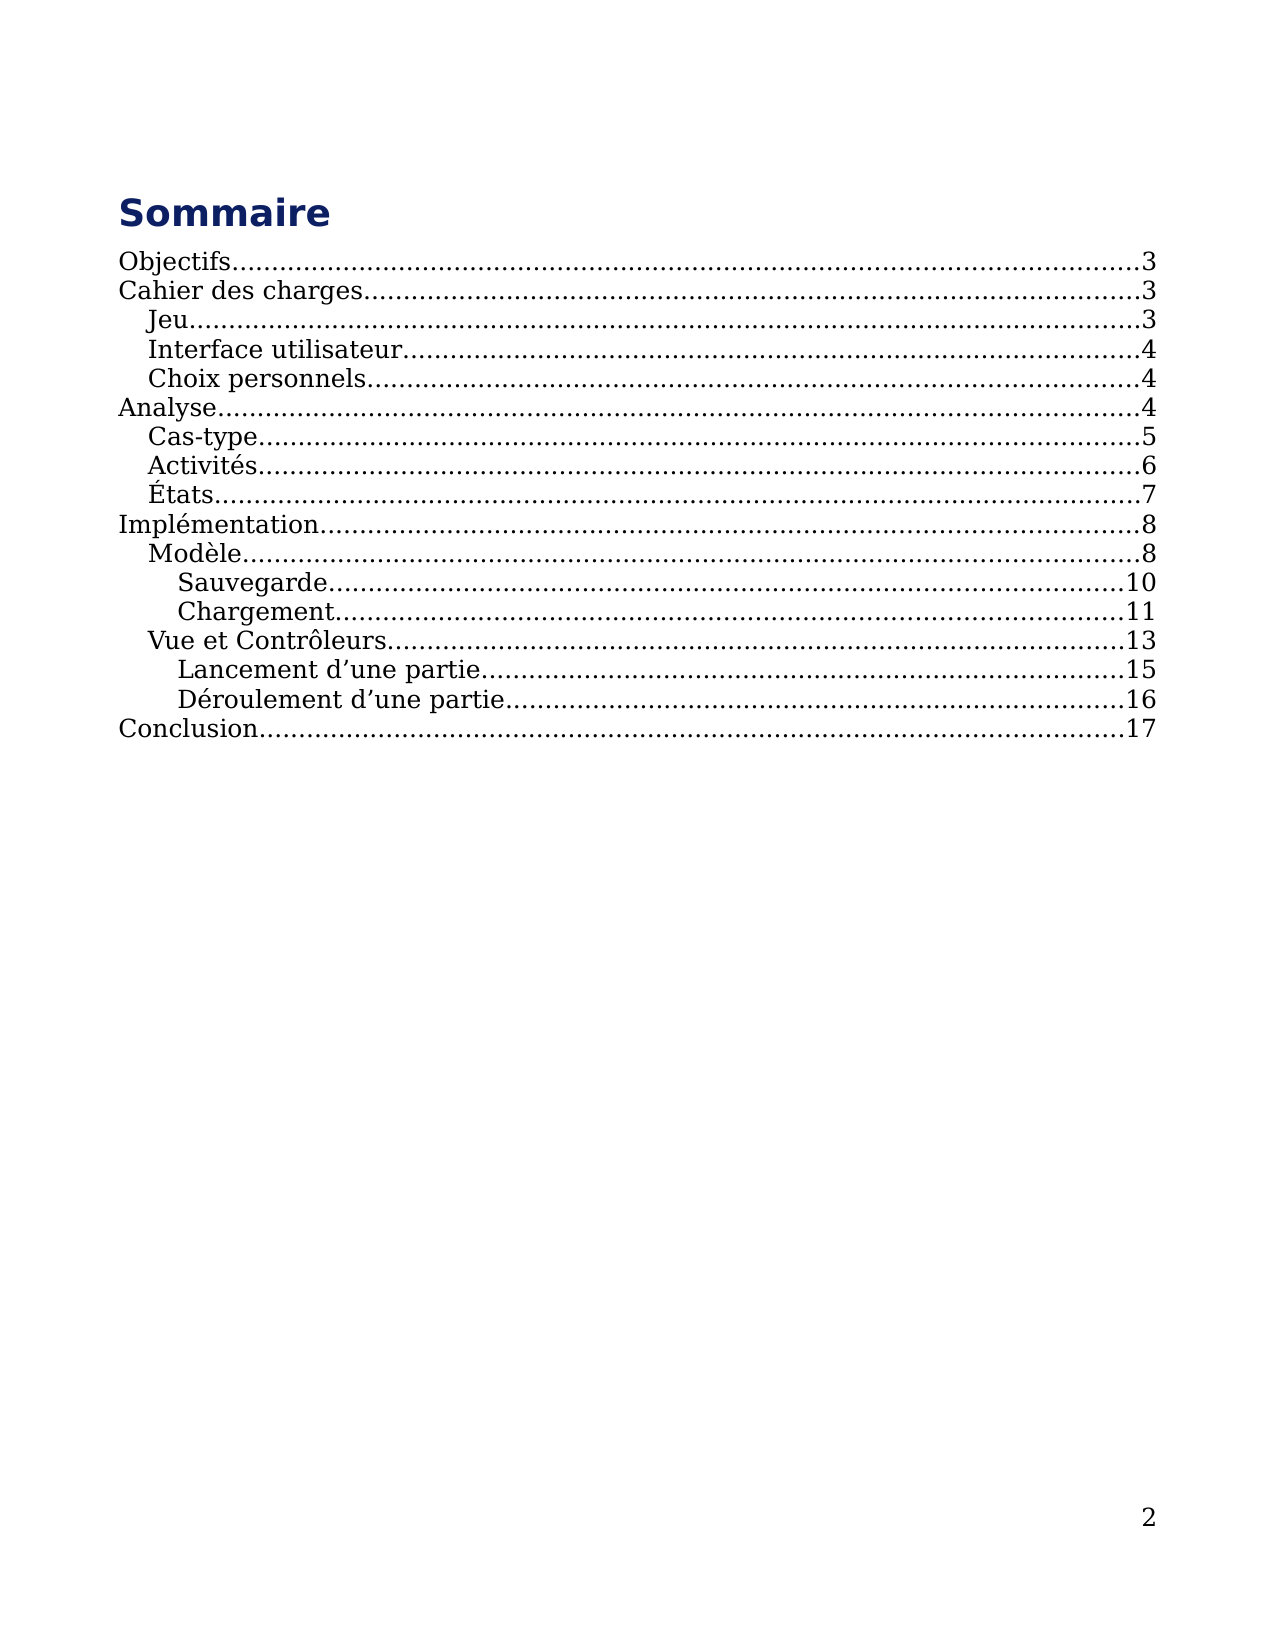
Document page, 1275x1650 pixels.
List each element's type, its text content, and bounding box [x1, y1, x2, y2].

text Chargement 11 [177, 597, 1157, 627]
text Vue et Contrôleurs 13 [148, 627, 1157, 656]
text Choix personnels 4 [148, 364, 1157, 393]
text Activités 6 [148, 452, 1157, 481]
text Cas-type 5 [148, 422, 1157, 452]
text Analyse 4 [118, 393, 1157, 422]
text Déroulement d’une partie 16 [177, 685, 1157, 714]
text Objectifs 3 [118, 247, 1157, 277]
text Jeu 3 [148, 306, 1157, 335]
text Cahier des charges 3 [118, 277, 1157, 306]
text États 7 [148, 481, 1157, 510]
subtitle Sommaire [118, 191, 1157, 235]
text Interface utilisateur 4 [148, 335, 1157, 364]
text Conclusion 17 [118, 714, 1157, 743]
text Lancement d’une partie 15 [177, 656, 1157, 685]
text Implémentation 8 [118, 510, 1157, 539]
text Sauvegarde 10 [177, 568, 1157, 597]
text Modèle 8 [148, 539, 1157, 568]
